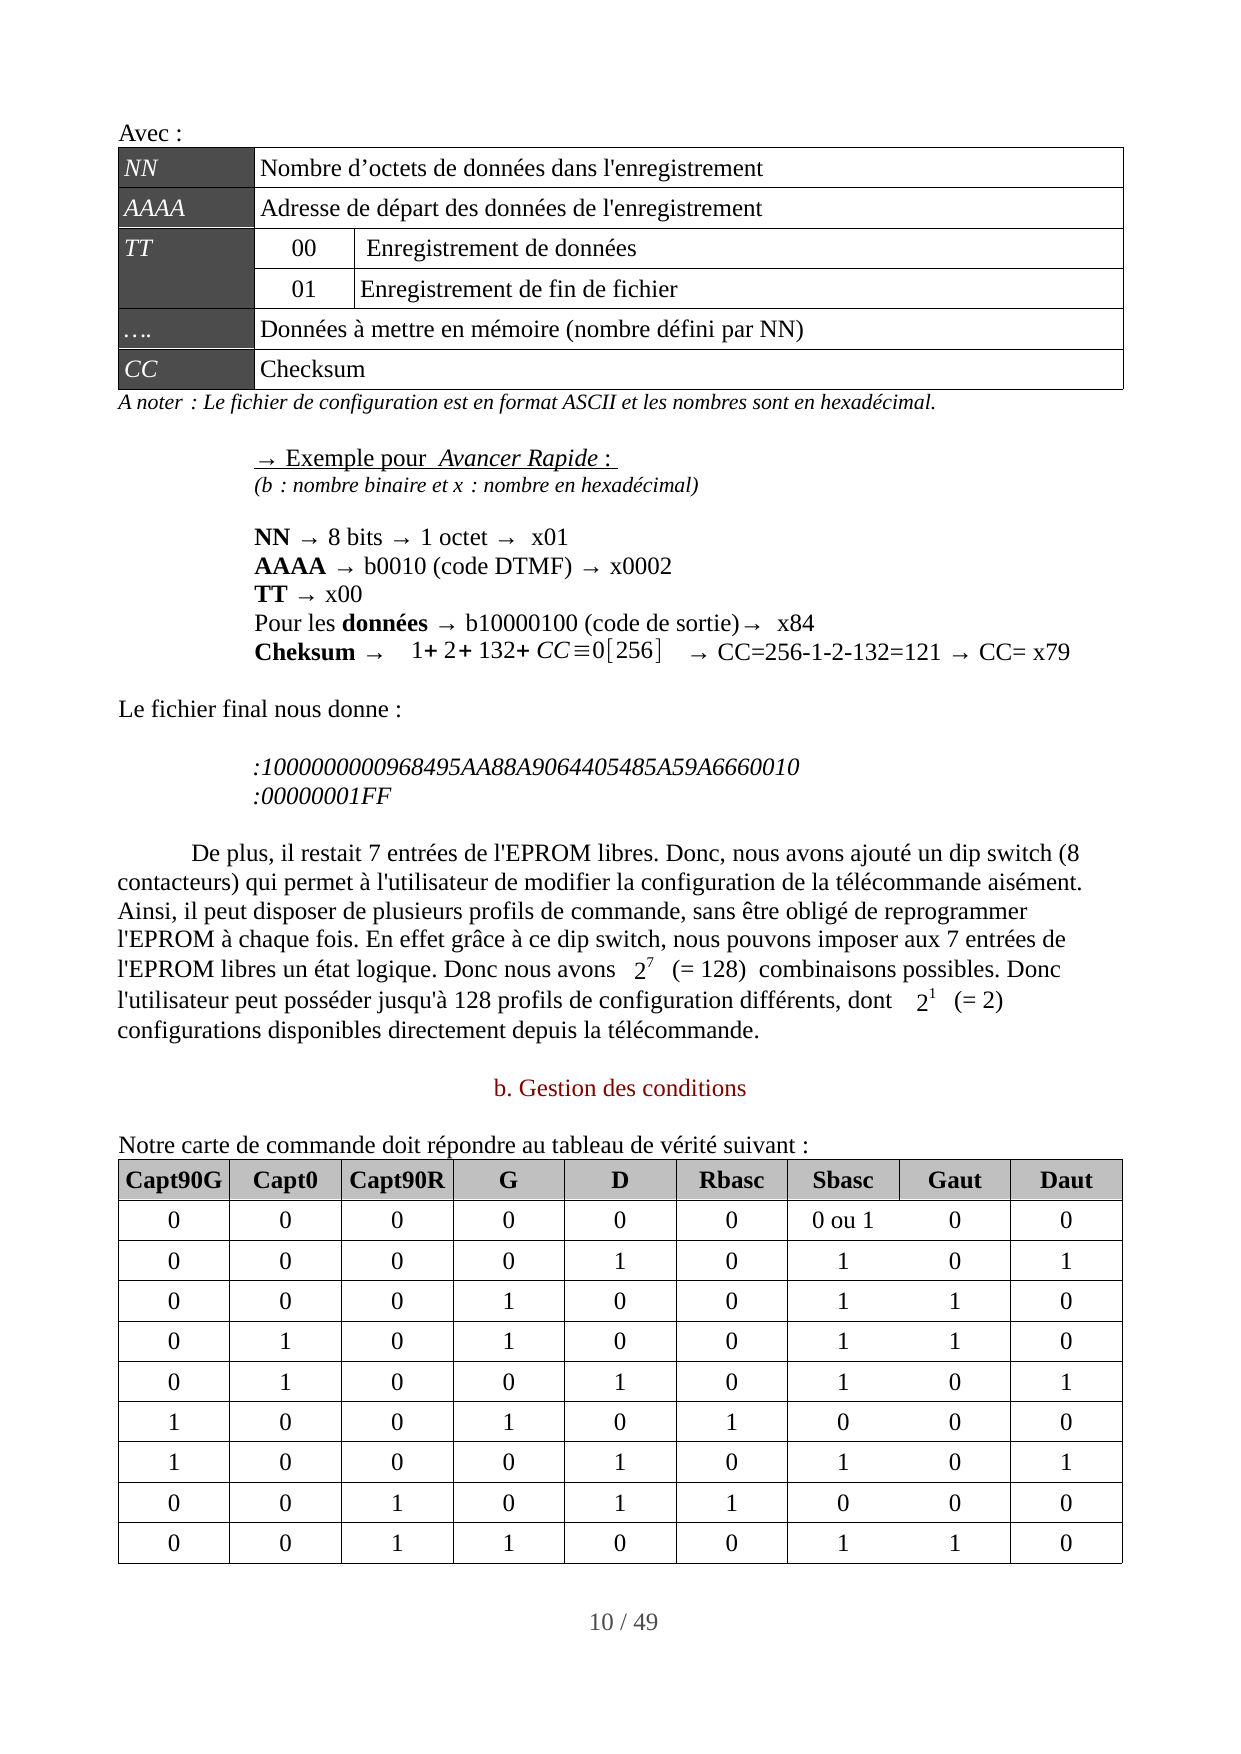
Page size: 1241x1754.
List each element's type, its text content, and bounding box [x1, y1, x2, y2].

table_cell 0 [677, 1201, 787, 1240]
table_cell 0 [454, 1483, 564, 1522]
text :1000000000968495AA88A9064405485A59A6660010 [118, 752, 1122, 781]
table_cell Checksum [255, 350, 1123, 389]
table_cell 0 ou 1 [788, 1201, 899, 1240]
table_cell 1 [677, 1402, 787, 1441]
text :00000001FF [118, 781, 1122, 809]
table_header Rbasc [677, 1160, 787, 1199]
table_cell 0 [342, 1442, 453, 1482]
table_cell 1 [1011, 1241, 1122, 1280]
table_cell 1 [788, 1442, 899, 1482]
table_header Capt0 [230, 1160, 341, 1199]
table_cell 1 [899, 1322, 1010, 1361]
table_cell 01 [255, 269, 354, 308]
text De plus, il restait 7 entrées de l'EPROM libres. Donc, nous avons ajouté un dip switch (8 contacteurs) qui permet à l'utilisateur de modifier la configuration de la télécommande aisément. Ainsi, il peut disposer de plusieurs profils de commande, sans être obligé de reprogrammer l'EPROM à chaque fois. En effet grâce à ce dip switch, nous pouvons imposer aux 7 entrées de l'EPROM libres un état logique. Donc nous avons(= 128) combinaisons possibles. Donc l'utilisateur peut posséder jusqu'à 128 profils de configuration différents, dont (= 2) configurations disponibles directement depuis la télécommande. [117, 838, 1122, 1044]
table_cell 0 [119, 1281, 229, 1321]
table_cell 1 [454, 1402, 564, 1441]
table_cell 1 [1011, 1362, 1122, 1401]
table_cell 0 [454, 1442, 564, 1482]
table_cell Enregistrement de données [355, 229, 1123, 268]
table_cell 0 [230, 1523, 341, 1562]
table_cell 0 [677, 1442, 787, 1482]
text b. Gestion des conditions [118, 1073, 1122, 1102]
table_cell 1 [565, 1241, 676, 1280]
table_cell 0 [230, 1483, 341, 1522]
table_header NN [119, 148, 254, 187]
text NN → 8 bits → 1 octet → x01 [117, 522, 1122, 551]
table_cell Adresse de départ des données de l'enregistrement [255, 188, 1123, 227]
table_cell 0 [899, 1402, 1010, 1441]
table_cell 0 [454, 1362, 564, 1401]
table_cell 0 [1011, 1523, 1122, 1562]
table_cell 0 [899, 1201, 1010, 1240]
table_cell 1 [788, 1322, 899, 1361]
table_cell 0 [119, 1362, 229, 1401]
table_cell 1 [454, 1322, 564, 1361]
table_cell 1 [454, 1281, 564, 1321]
table_cell 0 [899, 1483, 1010, 1522]
table_cell 0 [1011, 1201, 1122, 1240]
table_cell 0 [565, 1201, 676, 1240]
table_cell 0 [342, 1241, 453, 1280]
table_cell 1 [565, 1442, 676, 1482]
table_cell 1 [454, 1523, 564, 1562]
table_cell 0 [565, 1402, 676, 1441]
text TT → x00 [117, 579, 1122, 608]
text (b : nombre binaire et x : nombre en hexadécimal) [117, 472, 1122, 497]
table_cell 0 [1011, 1322, 1122, 1361]
text Avec : [118, 118, 1122, 147]
table_cell 0 [119, 1241, 229, 1280]
table_cell 0 [342, 1322, 453, 1361]
table_cell Données à mettre en mémoire (nombre défini par NN) [255, 309, 1123, 348]
table_cell 0 [119, 1322, 229, 1361]
text Notre carte de commande doit répondre au tableau de vérité suivant : [118, 1131, 1122, 1159]
table_cell 0 [1011, 1483, 1122, 1522]
text Cheksum → → CC=256-1-2-132=121 → CC= x79 [117, 637, 1122, 666]
table_cell 1 [119, 1402, 229, 1441]
table_header G [454, 1160, 564, 1199]
table_header Nombre d’octets de données dans l'enregistrement [255, 148, 1123, 187]
table_header Capt90G [119, 1160, 229, 1199]
table_cell 1 [788, 1523, 899, 1562]
table_cell 0 [230, 1241, 341, 1280]
table_cell Enregistrement de fin de fichier [355, 269, 1123, 308]
table_header Capt90R [342, 1160, 453, 1199]
table_cell 0 [899, 1362, 1010, 1401]
table_cell 0 [119, 1201, 229, 1240]
table_cell 0 [565, 1281, 676, 1321]
table_cell 0 [677, 1241, 787, 1280]
table_cell 0 [788, 1483, 899, 1522]
table_cell 1 [342, 1483, 453, 1522]
table_cell 0 [230, 1402, 341, 1441]
table_cell 0 [1011, 1402, 1122, 1441]
table_cell 1 [342, 1523, 453, 1562]
table_cell 0 [342, 1402, 453, 1441]
text A noter : Le fichier de configuration est en format ASCII et les nombres sont en hexadécimal. [118, 390, 1122, 414]
table_cell 1 [565, 1362, 676, 1401]
table_cell 1 [230, 1322, 341, 1361]
table_cell CC [119, 350, 254, 389]
table_cell 00 [255, 229, 354, 268]
table_cell 0 [230, 1201, 341, 1240]
table_cell 1 [677, 1483, 787, 1522]
table_cell 1 [899, 1523, 1010, 1562]
table_cell 1 [119, 1442, 229, 1482]
table_header D [565, 1160, 676, 1199]
table_cell 0 [565, 1322, 676, 1361]
table_cell 0 [677, 1362, 787, 1401]
text Pour les données → b10000100 (code de sortie)→ x84 [117, 608, 1122, 637]
table_cell …. [119, 309, 254, 348]
table_cell 1 [565, 1483, 676, 1522]
text Le fichier final nous donne : [118, 694, 1122, 723]
table_cell AAAA [119, 188, 254, 227]
table_cell 0 [565, 1523, 676, 1562]
table_cell 1 [788, 1241, 899, 1280]
table_cell 0 [342, 1281, 453, 1321]
text → Exemple pour Avancer Rapide : [117, 443, 1122, 472]
table_cell 0 [677, 1523, 787, 1562]
table_cell 0 [119, 1523, 229, 1562]
table_header Sbasc [788, 1160, 899, 1199]
table_header Daut [1011, 1160, 1122, 1199]
table_cell 0 [677, 1322, 787, 1361]
table_cell 0 [788, 1402, 899, 1441]
table_cell 1 [788, 1362, 899, 1401]
table_cell TT [119, 229, 254, 308]
table_cell 0 [454, 1201, 564, 1240]
table_cell 0 [454, 1241, 564, 1280]
table_cell 0 [1011, 1281, 1122, 1321]
table_cell 0 [342, 1362, 453, 1401]
table_cell 0 [899, 1442, 1010, 1482]
table_cell 0 [677, 1281, 787, 1321]
table_cell 0 [230, 1442, 341, 1482]
table_cell 0 [230, 1281, 341, 1321]
table_cell 0 [342, 1201, 453, 1240]
table_cell 1 [788, 1281, 899, 1321]
table_cell 0 [119, 1483, 229, 1522]
text AAAA → b0010 (code DTMF) → x0002 [117, 551, 1122, 579]
table_header Gaut [900, 1160, 1010, 1199]
table_cell 1 [1011, 1442, 1122, 1482]
table_cell 0 [899, 1241, 1010, 1280]
table_cell 1 [899, 1281, 1010, 1321]
table_cell 1 [230, 1362, 341, 1401]
